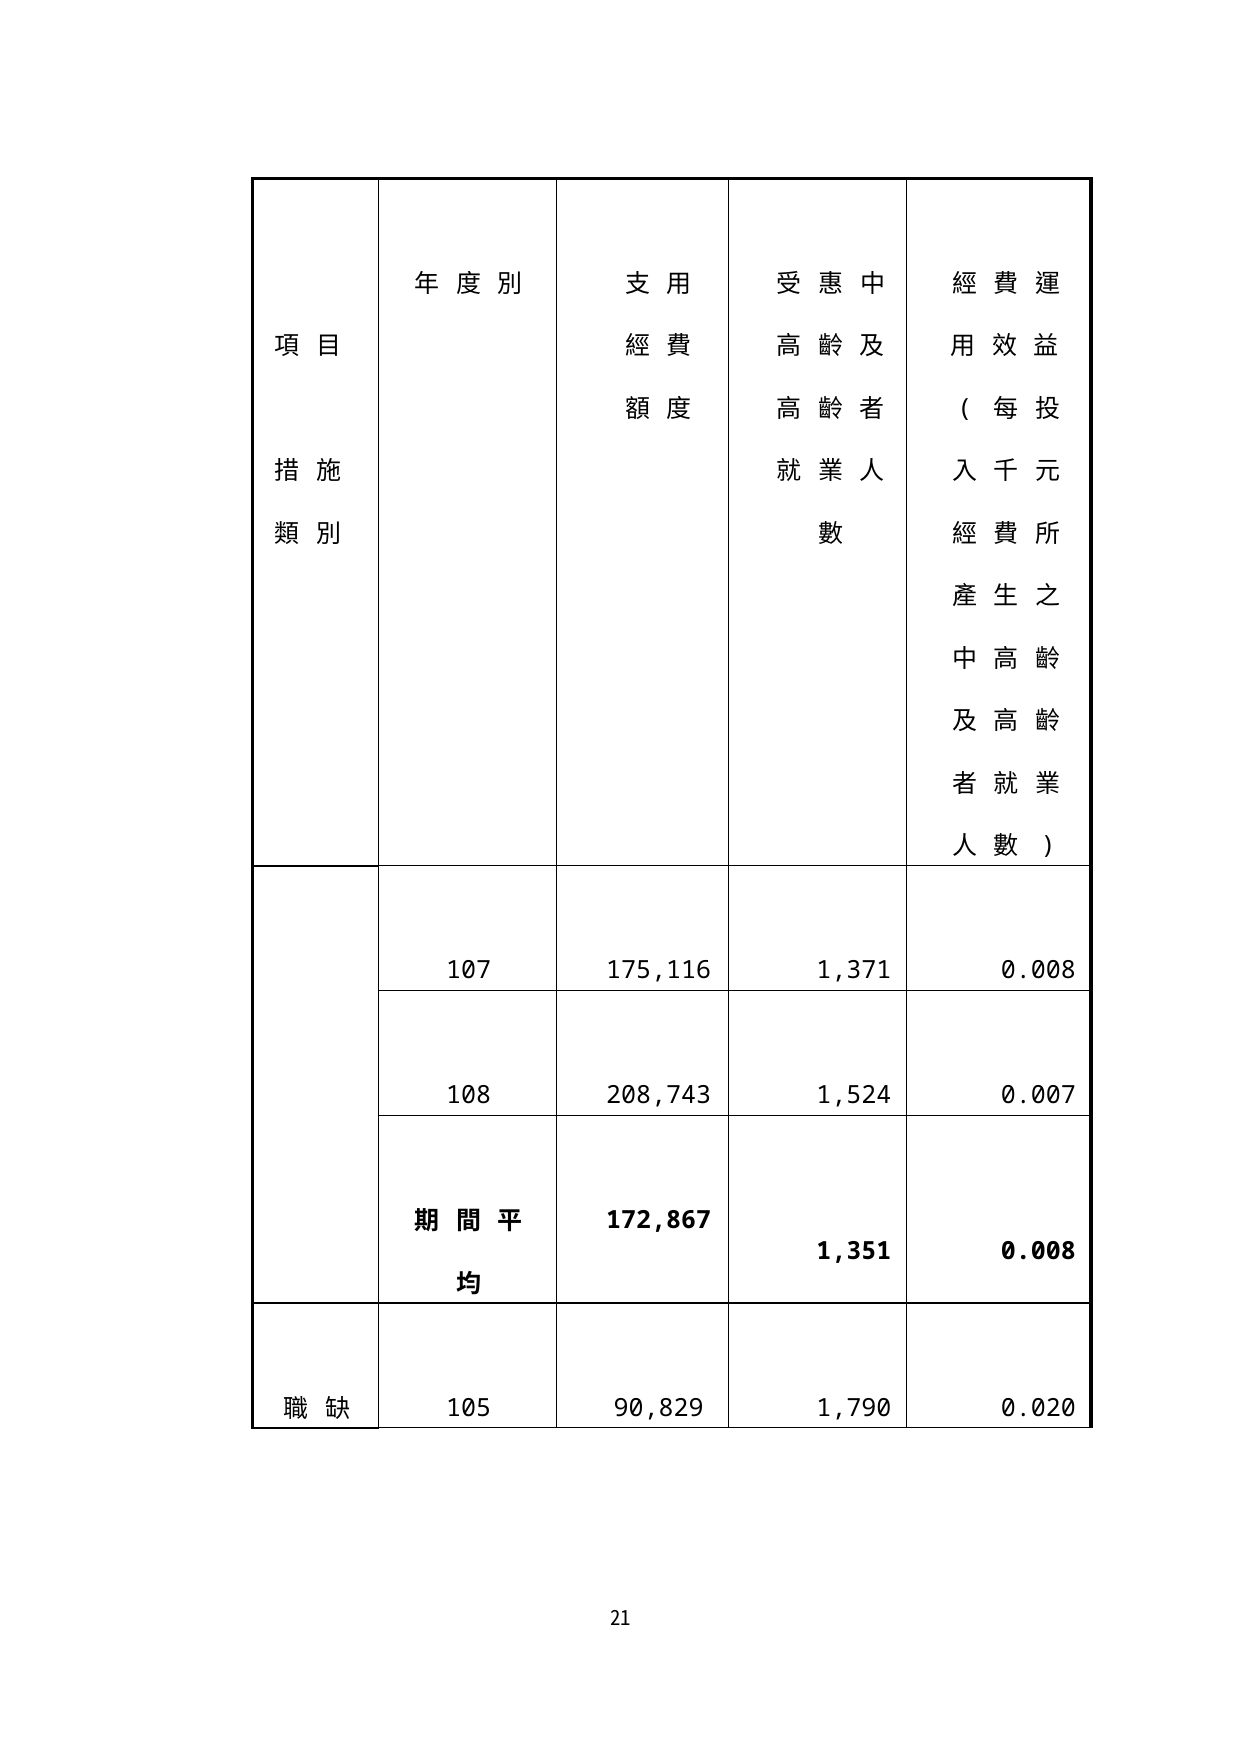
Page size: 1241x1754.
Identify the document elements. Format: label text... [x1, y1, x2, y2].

table_cell 208,743 [557, 991, 728, 1115]
table_cell [254, 867, 378, 1302]
table_cell 1,524 [729, 991, 906, 1115]
table_header 年度別 [379, 180, 556, 865]
table_cell 1,351 [729, 1116, 906, 1302]
table_header 經費運用效益(每投入千元經費所產生之中高齡及高齡者就業人數) [907, 180, 1089, 865]
table_cell 0.008 [907, 1116, 1089, 1302]
table_header 項目 措施 類別 [254, 180, 378, 865]
table_cell 108 [379, 991, 556, 1115]
table_cell 172,867 [557, 1116, 728, 1302]
table_header 受惠中高齡及高齡者就業人數 [729, 180, 906, 865]
table_cell 175,116 [557, 866, 728, 990]
table_cell 105 [379, 1304, 556, 1427]
table_cell 107 [379, 866, 556, 990]
table_cell 0.008 [907, 866, 1089, 990]
table_cell 0.007 [907, 991, 1089, 1115]
table_cell 期間平均 [379, 1116, 556, 1302]
table_cell 0.020 [907, 1304, 1089, 1427]
table_cell 職缺 [254, 1304, 378, 1427]
table_cell 90,829 [557, 1304, 728, 1427]
table_header 支用經費 額度 [557, 180, 728, 865]
table_cell 1,790 [729, 1304, 906, 1427]
table_cell 1,371 [729, 866, 906, 990]
